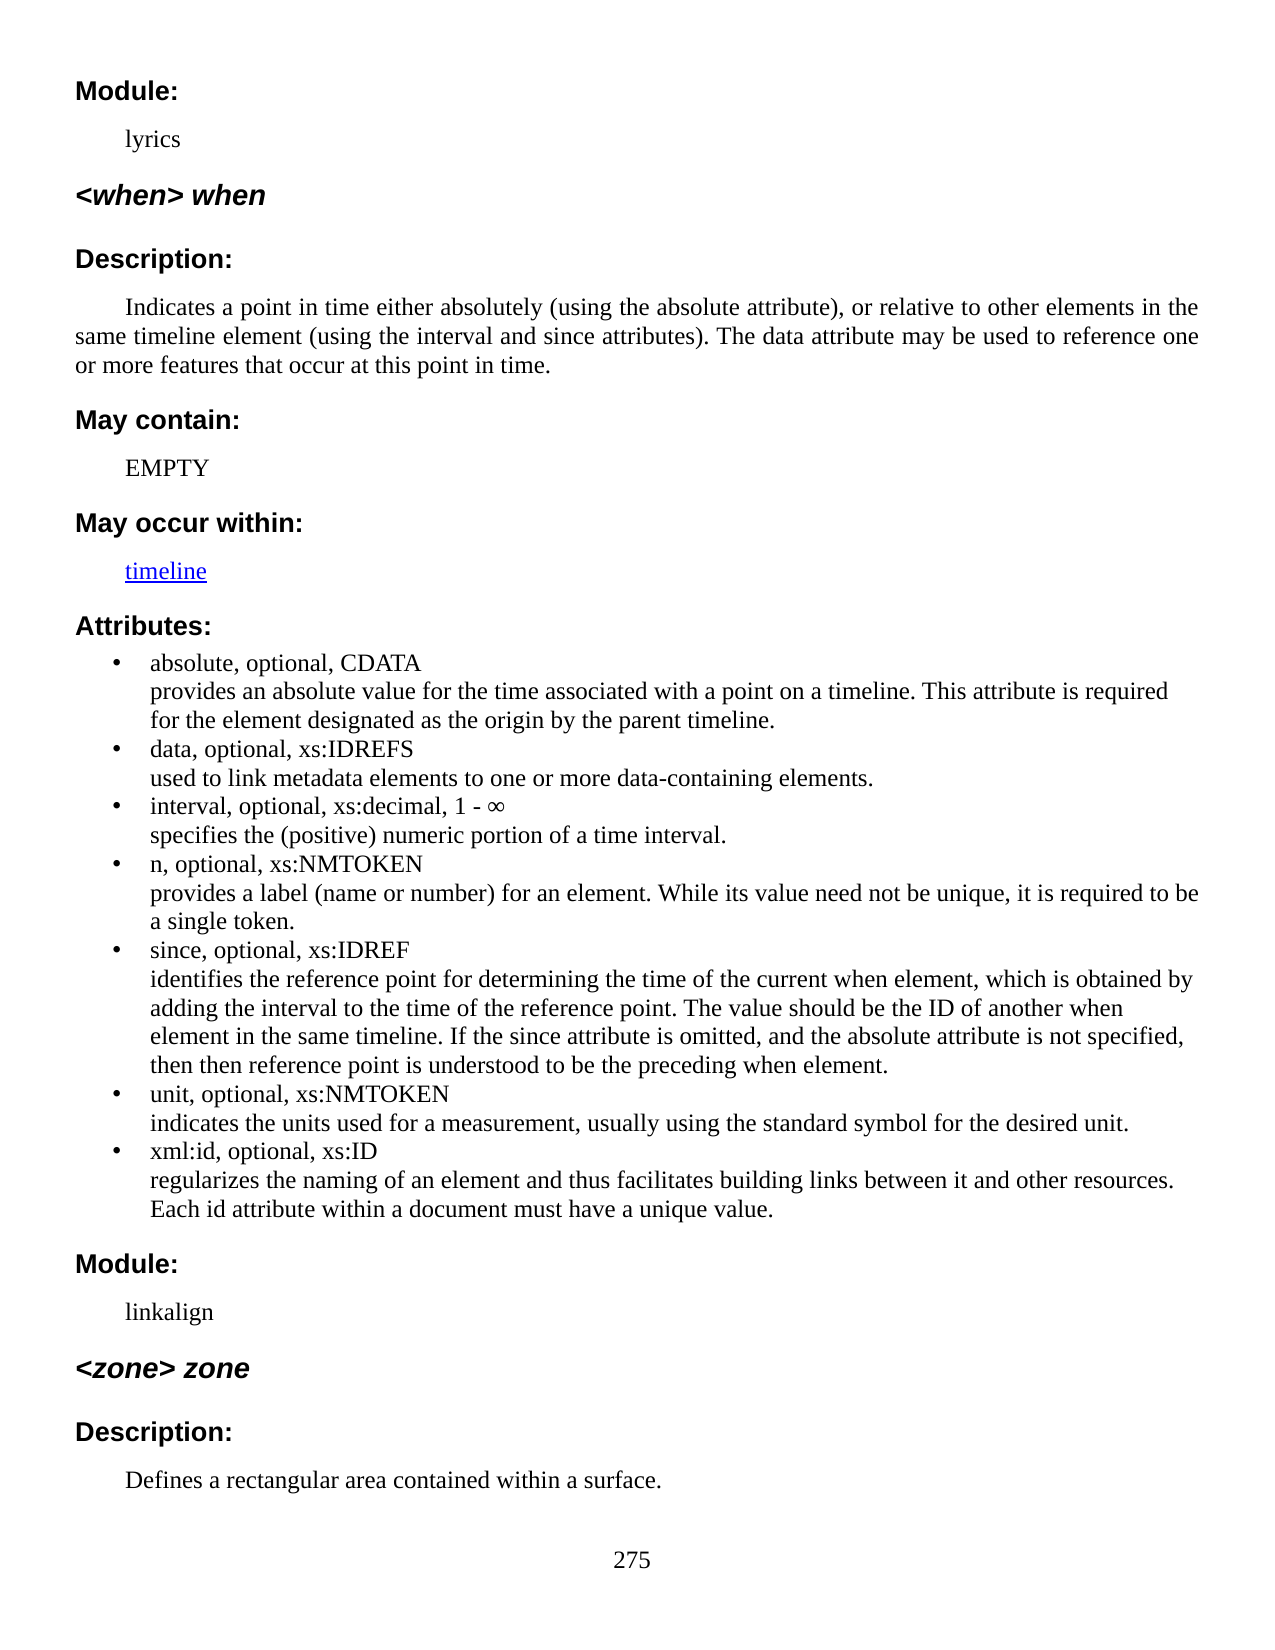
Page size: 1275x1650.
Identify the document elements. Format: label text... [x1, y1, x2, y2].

list interval, optional, xs:decimal, 1 - ∞ specifies the (positive) numeric portion of a time interval. [112, 791, 1200, 849]
list n, optional, xs:NMTOKEN provides a label (name or number) for an element. While its value need not be unique, it is required to be a single token. [112, 849, 1200, 935]
subtitle Description: [75, 243, 1200, 274]
list absolute, optional, CDATA provides an absolute value for the time associated with a point on a timeline. This attribute is required for the element designated as the origin by the parent timeline. [112, 648, 1200, 734]
text linkalign [75, 1297, 1200, 1326]
list data, optional, xs:IDREFS used to link metadata elements to one or more data-containing elements. [112, 734, 1200, 791]
list unit, optional, xs:NMTOKEN indicates the units used for a measurement, usually using the standard symbol for the desired unit. [112, 1079, 1200, 1136]
subtitle Description: [75, 1416, 1200, 1447]
subtitle Attributes: [75, 610, 1200, 641]
subtitle Module: [75, 75, 1200, 106]
list since, optional, xs:IDREF identifies the reference point for determining the time of the current when element, which is obtained by adding the interval to the time of the reference point. The value should be the ID of another when element in the same timeline. If the since attribute is omitted, and the absolute attribute is not specified, then then reference point is understood to be the preceding when element. [112, 935, 1200, 1079]
subtitle <when> when [75, 178, 1200, 212]
text Defines a rectangular area contained within a surface. [75, 1465, 1200, 1494]
text lyrics [75, 124, 1200, 153]
subtitle May contain: [75, 404, 1200, 435]
text Indicates a point in time either absolutely (using the absolute attribute), or relative to other elements in the same timeline element (using the interval and since attributes). The data attribute may be used to reference one or more features that occur at this point in time. [75, 292, 1200, 379]
subtitle <zone> zone [75, 1351, 1200, 1384]
subtitle May occur within: [75, 507, 1200, 538]
text EMPTY [75, 453, 1200, 482]
text timeline [75, 556, 1200, 585]
list xml:id, optional, xs:ID regularizes the naming of an element and thus facilitates building links between it and other resources. Each id attribute within a document must have a unique value. [112, 1136, 1200, 1223]
subtitle Module: [75, 1248, 1200, 1279]
